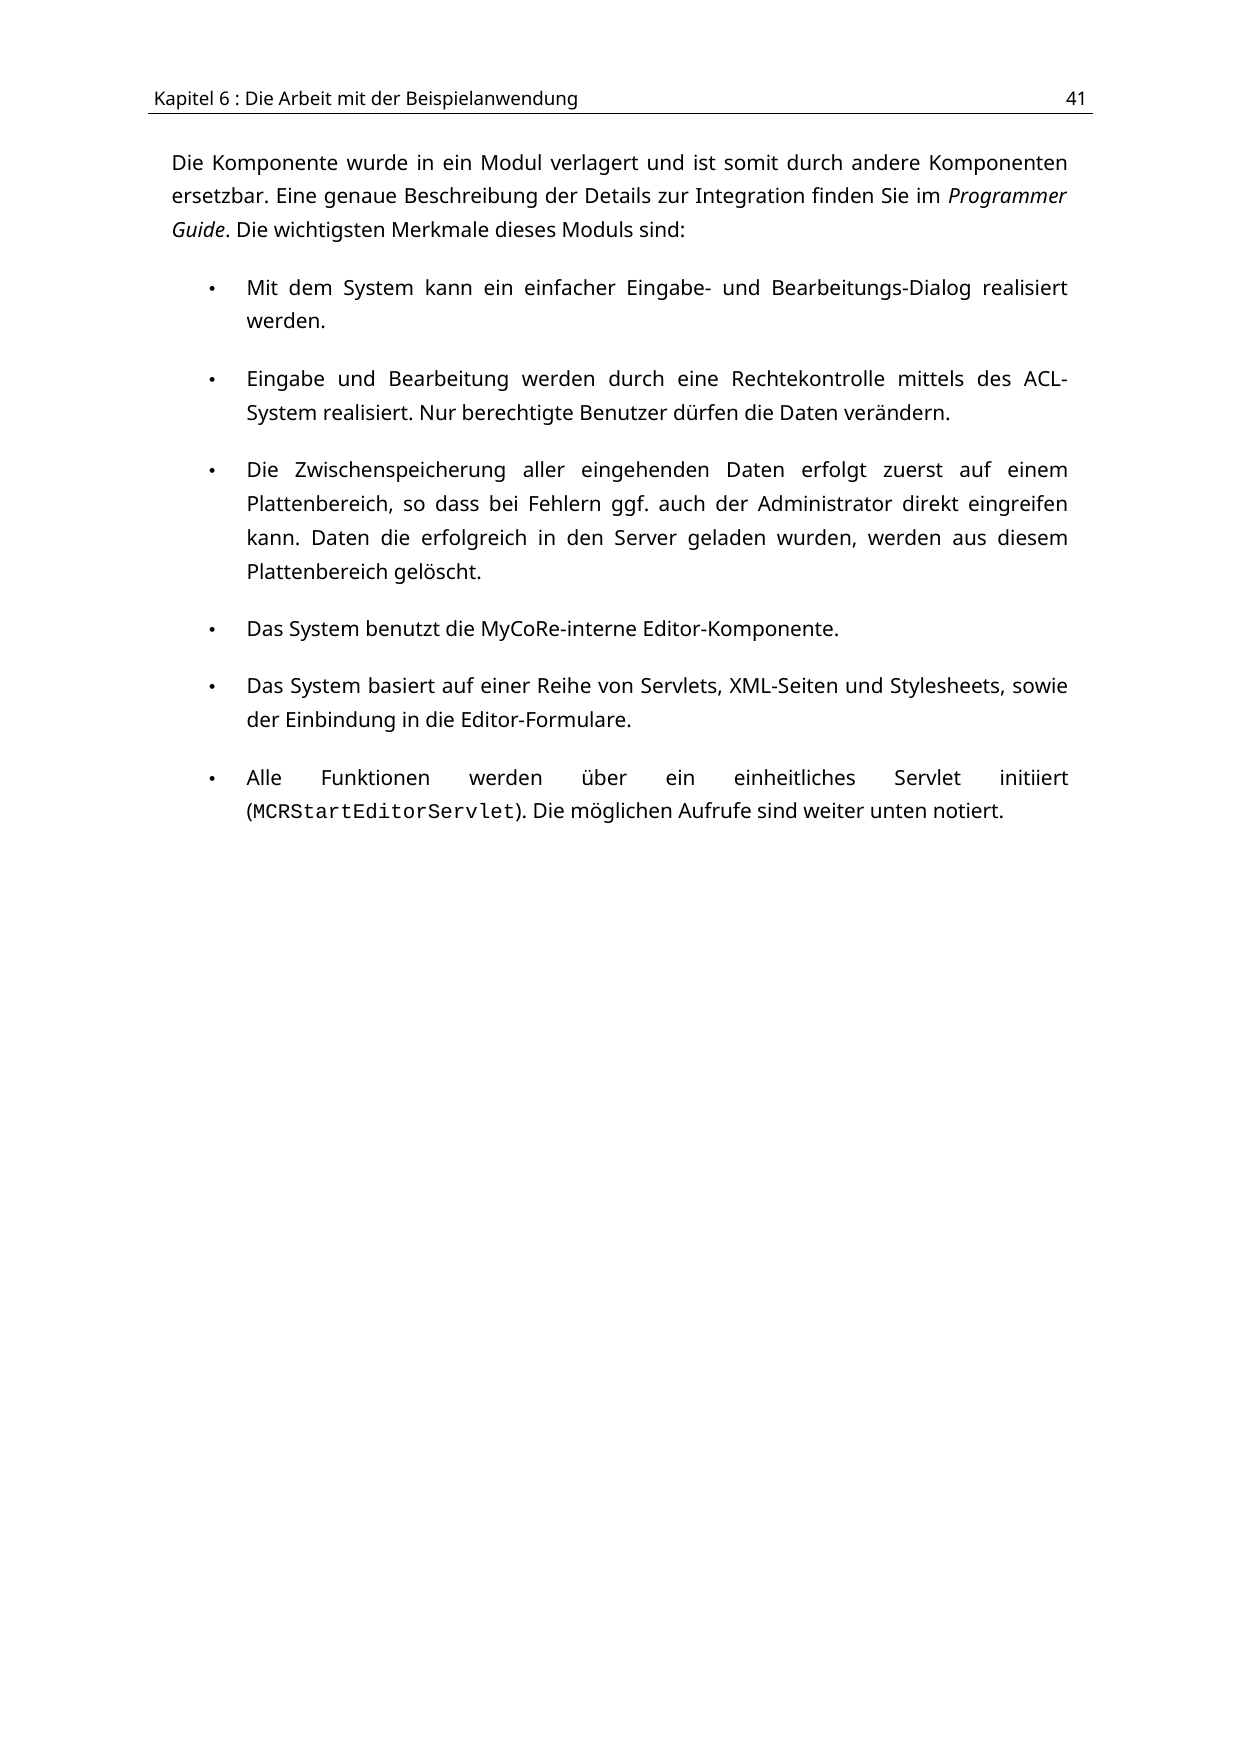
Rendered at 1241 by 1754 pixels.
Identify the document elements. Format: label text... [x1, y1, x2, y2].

list Alle Funktionen werden über ein einheitliches Servlet initiiert (MCRStartEditorServlet). Die möglichen Aufrufe sind weiter unten notiert. [209, 763, 1069, 825]
list Das System basiert auf einer Reihe von Servlets, XML-Seiten und Stylesheets, sowie der Einbindung in die Editor-Formulare. [209, 672, 1069, 734]
list Eingabe und Bearbeitung werden durch eine Rechtekontrolle mittels des ACL-System realisiert. Nur berechtigte Benutzer dürfen die Daten verändern. [209, 364, 1069, 426]
list Mit dem System kann ein einfacher Eingabe- und Bearbeitungs-Dialog realisiert werden. [209, 273, 1069, 335]
text Die Komponente wurde in ein Modul verlagert und ist somit durch andere Komponenten ersetzbar. Eine genaue Beschreibung der Details zur Integration finden Sie im Programmer Guide. Die wichtigsten Merkmale dieses Moduls sind: [171, 148, 1069, 243]
list Die Zwischenspeicherung aller eingehenden Daten erfolgt zuerst auf einem Plattenbereich, so dass bei Fehlern ggf. auch der Administrator direkt eingreifen kann. Daten die erfolgreich in den Server geladen wurden, werden aus diesem Plattenbereich gelöscht. [209, 455, 1069, 585]
list Das System benutzt die MyCoRe-interne Editor-Komponente. [209, 614, 1069, 642]
